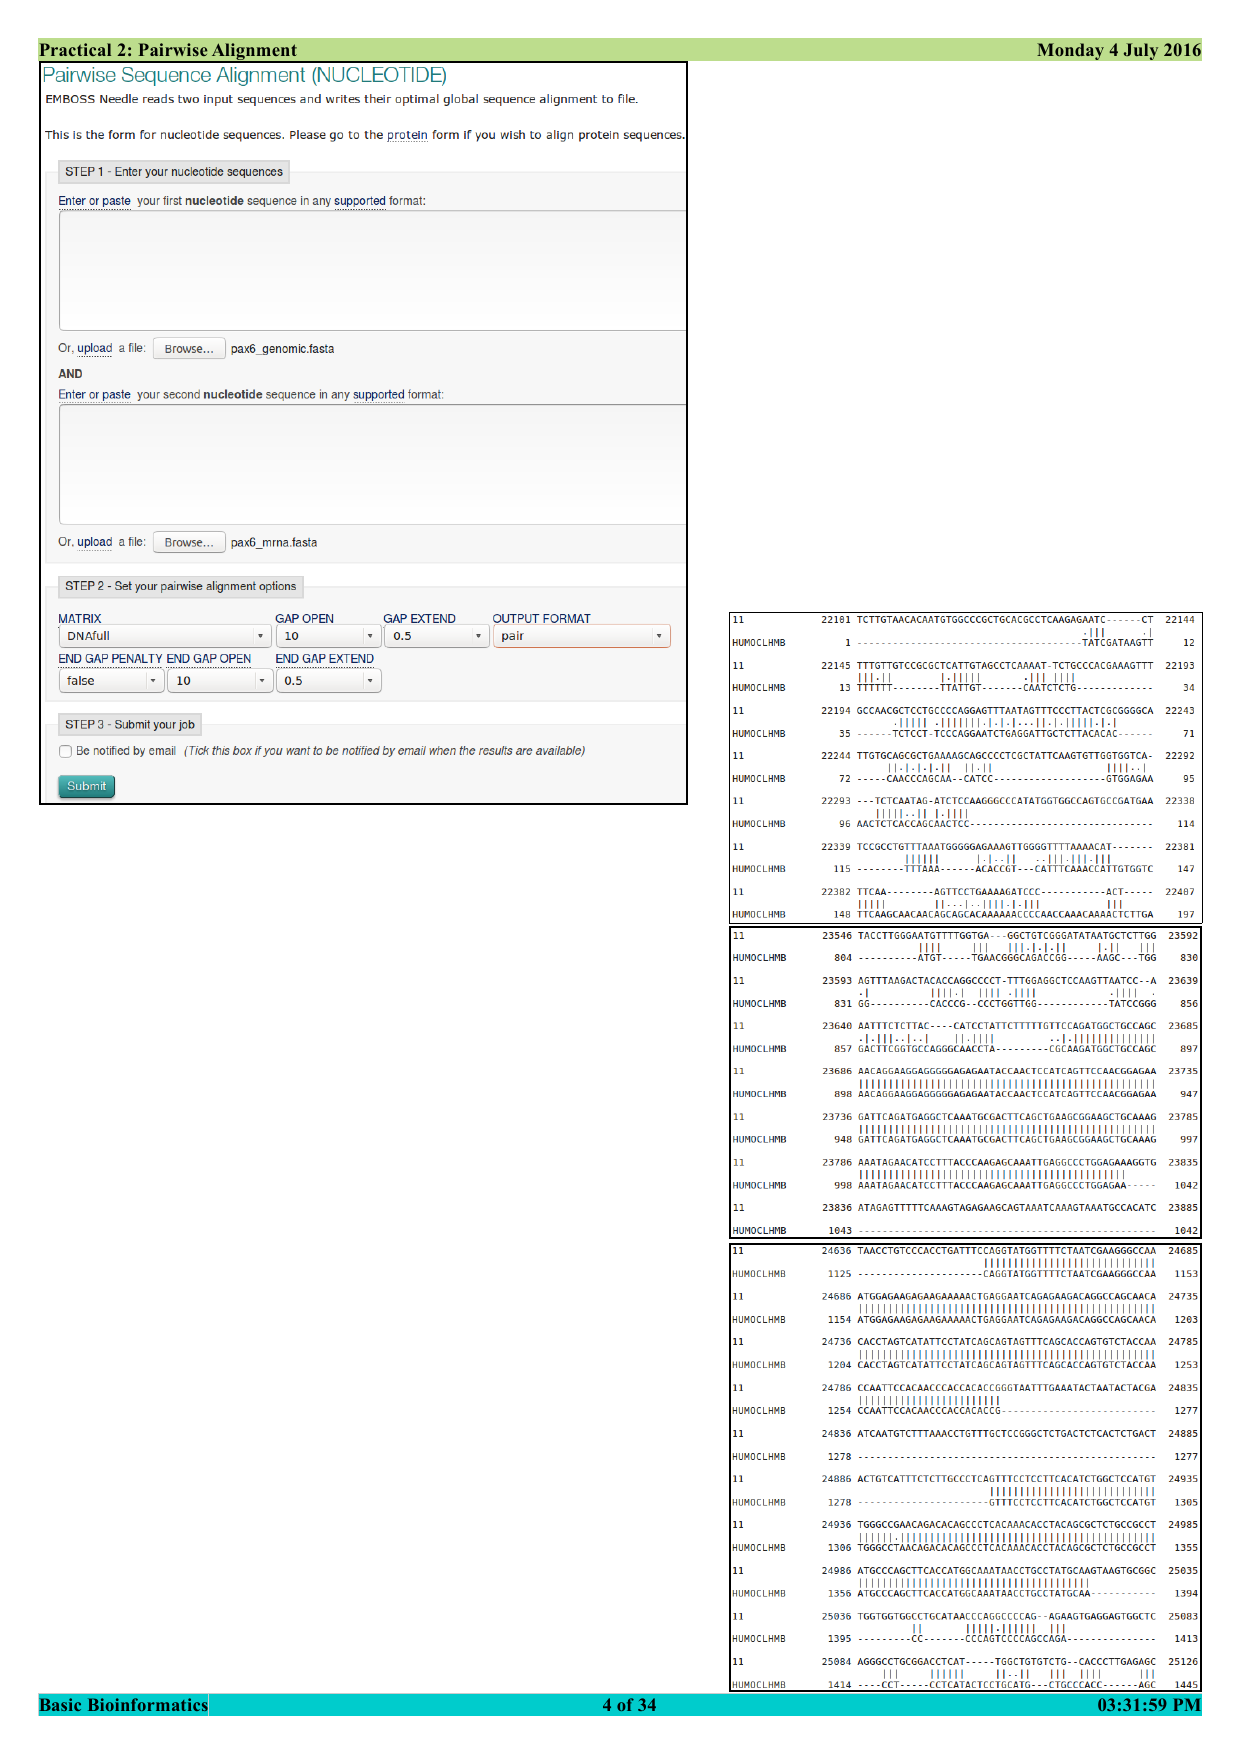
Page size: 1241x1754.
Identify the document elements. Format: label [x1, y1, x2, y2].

picture [731, 928, 1200, 1237]
picture [730, 613, 1202, 923]
picture [731, 1245, 1200, 1690]
picture [41, 63, 686, 803]
